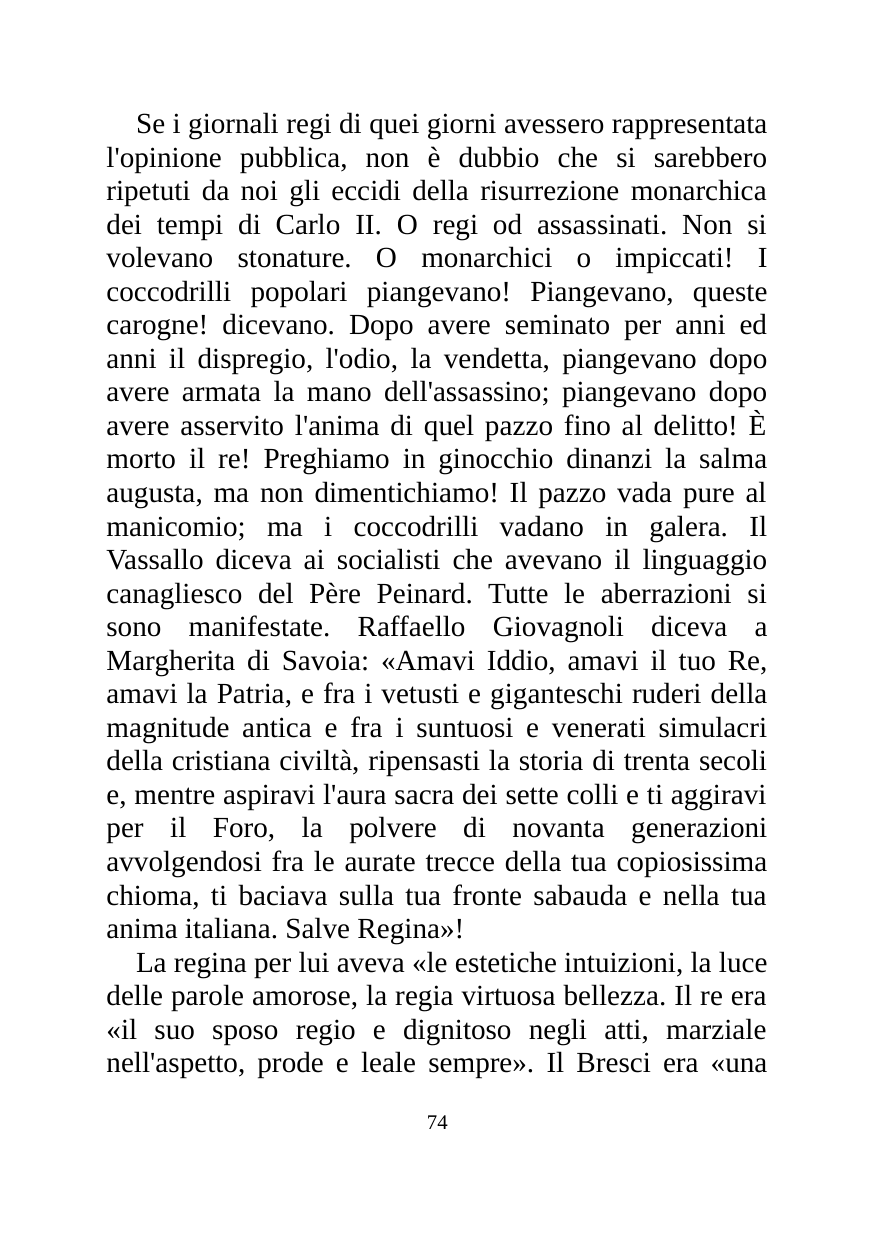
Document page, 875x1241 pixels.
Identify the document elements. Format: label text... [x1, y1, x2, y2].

text La regina per lui aveva «le estetiche intuizioni, la luce delle parole amorose, la regia virtuosa bellezza. Il re era «il suo sposo regio e dignitoso negli atti, marziale nell'aspetto, prode e leale sempre». Il Bresci era «una [106, 945, 768, 1079]
text Se i giornali regi di quei giorni avessero rappresentata l'opinione pubblica, non è dubbio che si sarebbero ripetuti da noi gli eccidi della risurrezione monarchica dei tempi di Carlo II. O regi od assassinati. Non si volevano stonature. O monarchici o impiccati! I coccodrilli popolari piangevano! Piangevano, queste carogne! dicevano. Dopo avere seminato per anni ed anni il dispregio, l'odio, la vendetta, piangevano dopo avere armata la mano dell'assassino; piangevano dopo avere asservito l'anima di quel pazzo fino al delitto! È morto il re! Preghiamo in ginocchio dinanzi la salma augusta, ma non dimentichiamo! Il pazzo vada pure al manicomio; ma i coccodrilli vadano in galera. Il Vassallo diceva ai socialisti che avevano il linguaggio canagliesco del Père Peinard. Tutte le aberrazioni si sono manifestate. Raffaello Giovagnoli diceva a Margherita di Savoia: «Amavi Iddio, amavi il tuo Re, amavi la Patria, e fra i vetusti e giganteschi ruderi della magnitude antica e fra i suntuosi e venerati simulacri della cristiana civiltà, ripensasti la storia di trenta secoli e, mentre aspiravi l'aura sacra dei sette colli e ti aggiravi per il Foro, la polvere di novanta generazioni avvolgendosi fra le aurate trecce della tua copiosissima chioma, ti baciava sulla tua fronte sabauda e nella tua anima italiana. Salve Regina»! [106, 106, 768, 945]
